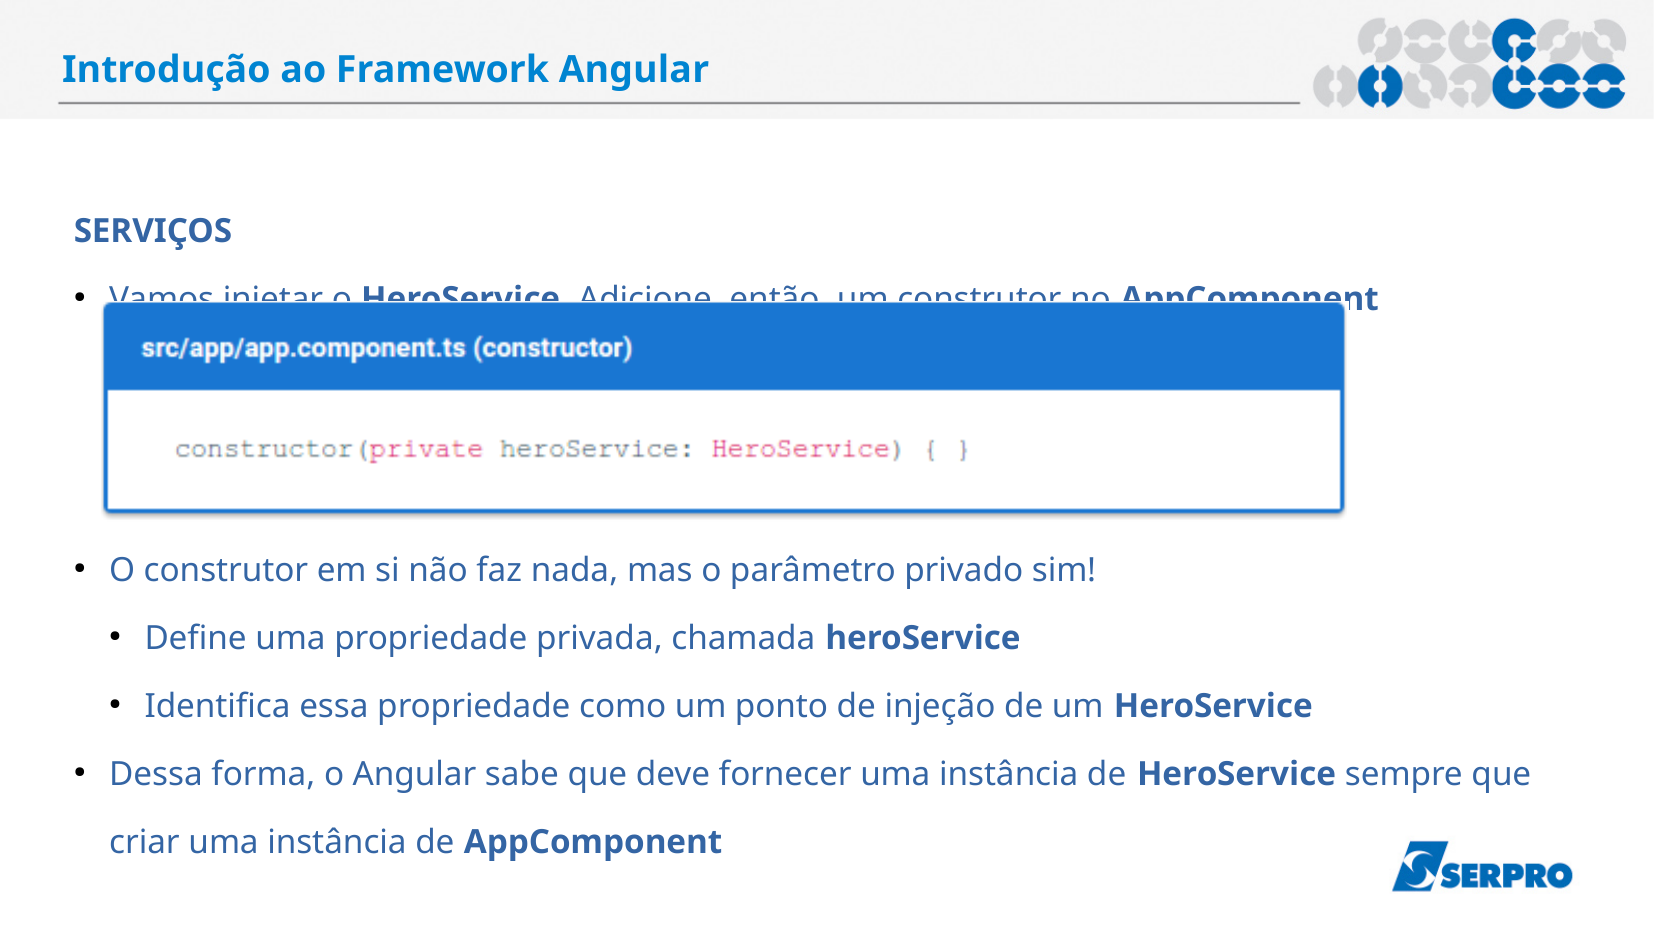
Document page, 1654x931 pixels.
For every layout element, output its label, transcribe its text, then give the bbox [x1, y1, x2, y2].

picture [0, 0, 1654, 931]
text_box Introdução ao Framework Angular [47, 35, 1300, 102]
text_box SERVIÇOS Vamos injetar o HeroService. Adicione, então, um construtor no AppComponent O construtor em si não faz nada, mas o parâmetro privado sim! Define uma propriedade privada, chamada heroService Identifica essa propriedade como um ponto de injeção de um HeroService Dessa forma, o Angular sabe que deve fornecer uma instância de HeroService sempre que criar uma instância de AppComponent [59, 177, 1595, 916]
